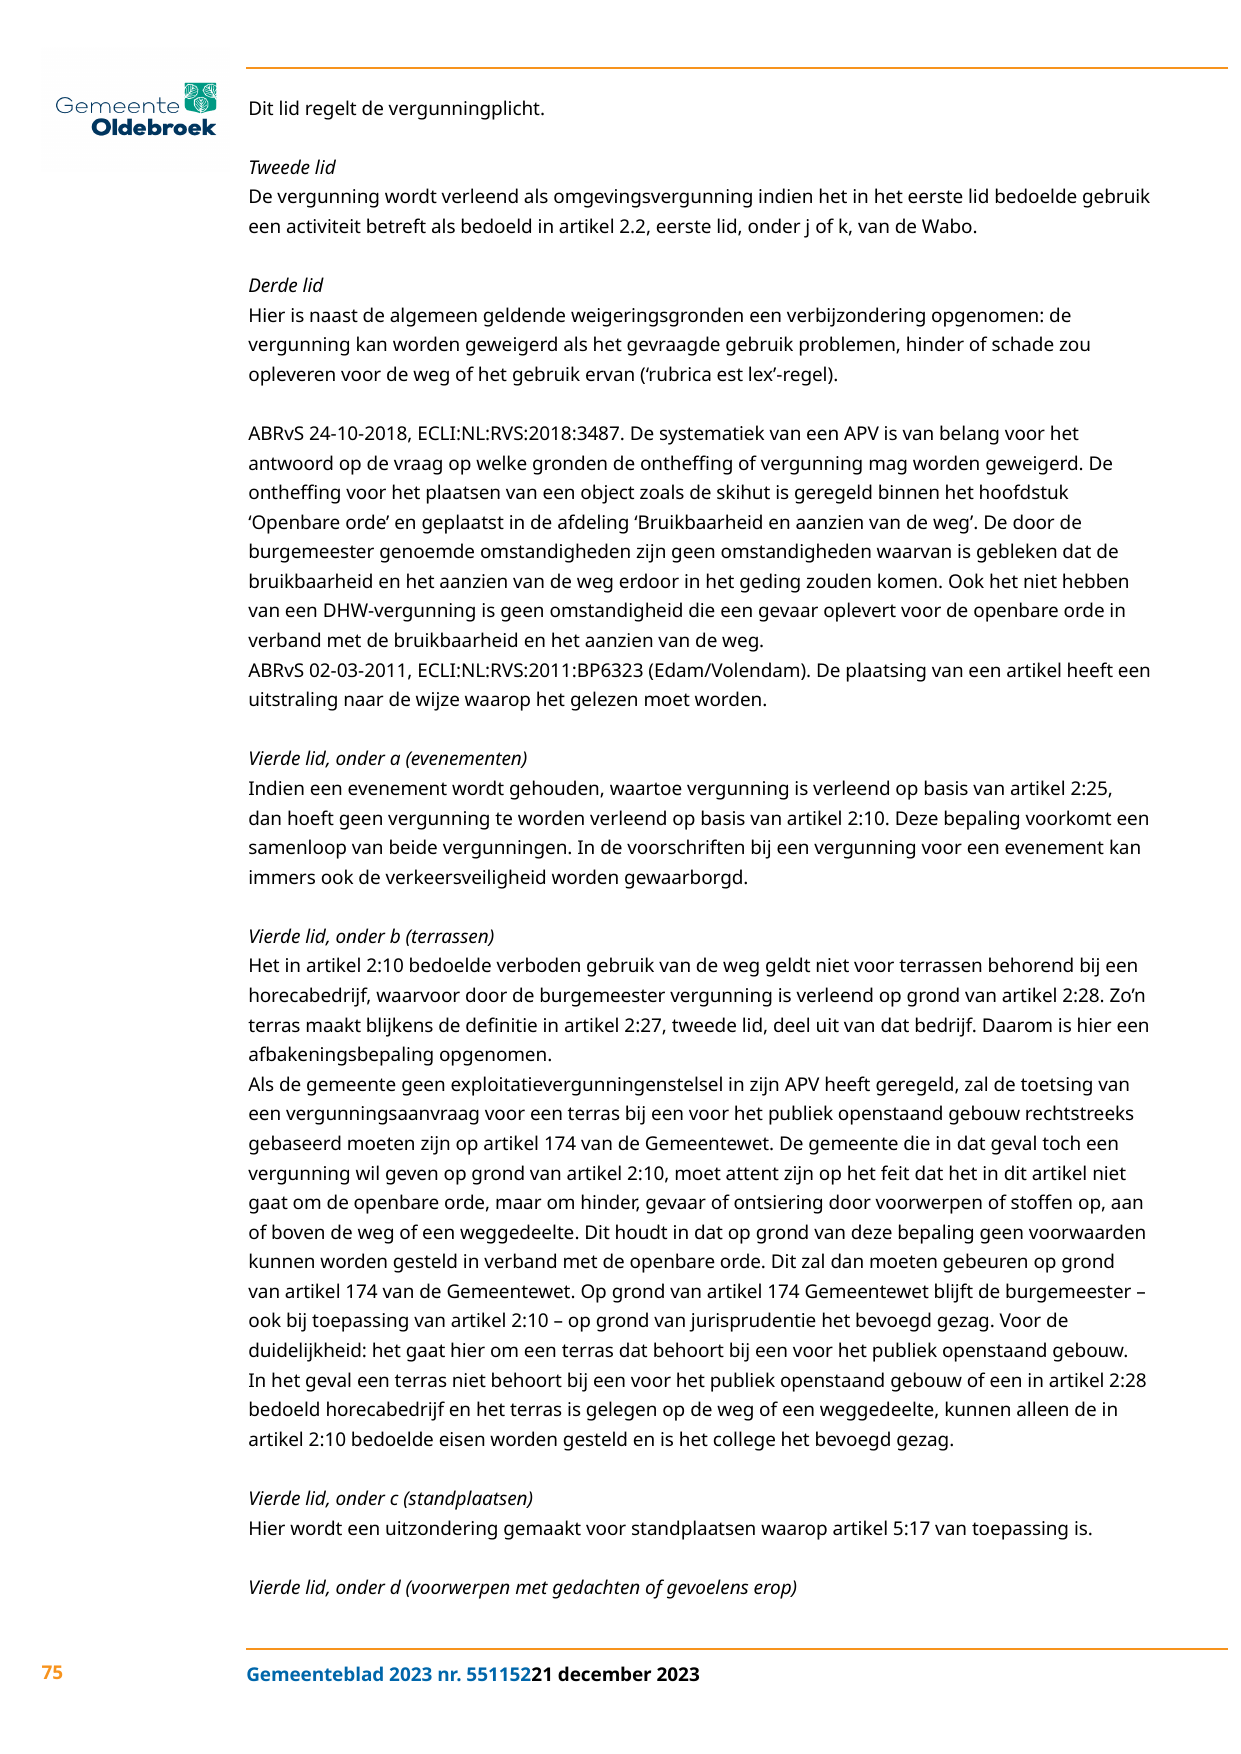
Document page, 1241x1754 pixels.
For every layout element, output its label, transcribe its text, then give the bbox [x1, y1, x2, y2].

text Vierde lid, onder a (evenementen) [248, 746, 1152, 771]
text De vergunning wordt verleend als omgevingsvergunning indien het in het eerste lid bedoelde gebruik een activiteit betreft als bedoeld in artikel 2.2, eerste lid, onder j of k, van de Wabo. [248, 183, 1152, 239]
text Als de gemeente geen exploitatievergunningenstelsel in zijn APV heeft geregeld, zal de toetsing van een vergunningsaanvraag voor een terras bij een voor het publiek openstaand gebouw rechtstreeks gebaseerd moeten zijn op artikel 174 van de Gemeentewet. De gemeente die in dat geval toch een vergunning wil geven op grond van artikel 2:10, moet attent zijn op het feit dat het in dit artikel niet gaat om de openbare orde, maar om hinder, gevaar of ontsiering door voorwerpen of stoffen op, aan of boven de weg of een weggedeelte. Dit houdt in dat op grond van deze bepaling geen voorwaarden kunnen worden gesteld in verband met de openbare orde. Dit zal dan moeten gebeuren op grond van artikel 174 van de Gemeentewet. Op grond van artikel 174 Gemeentewet blijft de burgemeester – ook bij toepassing van artikel 2:10 – op grond van jurisprudentie het bevoegd gezag. Voor de duidelijkheid: het gaat hier om een terras dat behoort bij een voor het publiek openstaand gebouw. [248, 1071, 1152, 1363]
text Derde lid [248, 272, 1152, 298]
text Vierde lid, onder d (voorwerpen met gedachten of gevoelens erop) [248, 1574, 1152, 1600]
text In het geval een terras niet behoort bij een voor het publiek openstaand gebouw of een in artikel 2:28 bedoeld horecabedrijf en het terras is gelegen op de weg of een weggedeelte, kunnen alleen de in artikel 2:10 bedoelde eisen worden gesteld en is het college het bevoegd gezag. [248, 1367, 1152, 1452]
text Tweede lid [248, 154, 1152, 180]
text Het in artikel 2:10 bedoelde verboden gebruik van de weg geldt niet voor terrassen behorend bij een horecabedrijf, waarvoor door de burgemeester vergunning is verleend op grond van artikel 2:28. Zo’n terras maakt blijkens de definitie in artikel 2:27, tweede lid, deel uit van dat bedrijf. Daarom is hier een afbakeningsbepaling opgenomen. [248, 953, 1152, 1067]
text Vierde lid, onder b (terrassen) [248, 923, 1152, 949]
text ABRvS 02-03-2011, ECLI:NL:RVS:2011:BP6323 (Edam/Volendam). De plaatsing van een artikel heeft een uitstraling naar de wijze waarop het gelezen moet worden. [248, 657, 1152, 712]
text Vierde lid, onder c (standplaatsen) [248, 1485, 1152, 1511]
text ABRvS 24-10-2018, ECLI:NL:RVS:2018:3487. De systematiek van een APV is van belang voor het antwoord op de vraag op welke gronden de ontheffing of vergunning mag worden geweigerd. De ontheffing voor het plaatsen van een object zoals de skihut is geregeld binnen het hoofdstuk ‘Openbare orde’ en geplaatst in de afdeling ‘Bruikbaarheid en aanzien van de weg’. De door de burgemeester genoemde omstandigheden zijn geen omstandigheden waarvan is gebleken dat de bruikbaarheid en het aanzien van de weg erdoor in het geding zouden komen. Ook het niet hebben van een DHW-vergunning is geen omstandigheid die een gevaar oplevert voor de openbare orde in verband met de bruikbaarheid en het aanzien van de weg. [248, 420, 1152, 653]
text Hier wordt een uitzondering gemaakt voor standplaatsen waarop artikel 5:17 van toepassing is. [248, 1515, 1152, 1541]
text Hier is naast de algemeen geldende weigeringsgronden een verbijzondering opgenomen: de vergunning kan worden geweigerd als het gevraagde gebruik problemen, hinder of schade zou opleveren voor de weg of het gebruik ervan (‘rubrica est lex’-regel). [248, 302, 1152, 387]
text Indien een evenement wordt gehouden, waartoe vergunning is verleend op basis van artikel 2:25, dan hoeft geen vergunning te worden verleend op basis van artikel 2:10. Deze bepaling voorkomt een samenloop van beide vergunningen. In de voorschriften bij een vergunning voor een evenement kan immers ook de verkeersveiligheid worden gewaarborgd. [248, 775, 1152, 890]
picture [41, 47, 231, 172]
text Dit lid regelt de vergunningplicht. [248, 95, 1152, 121]
